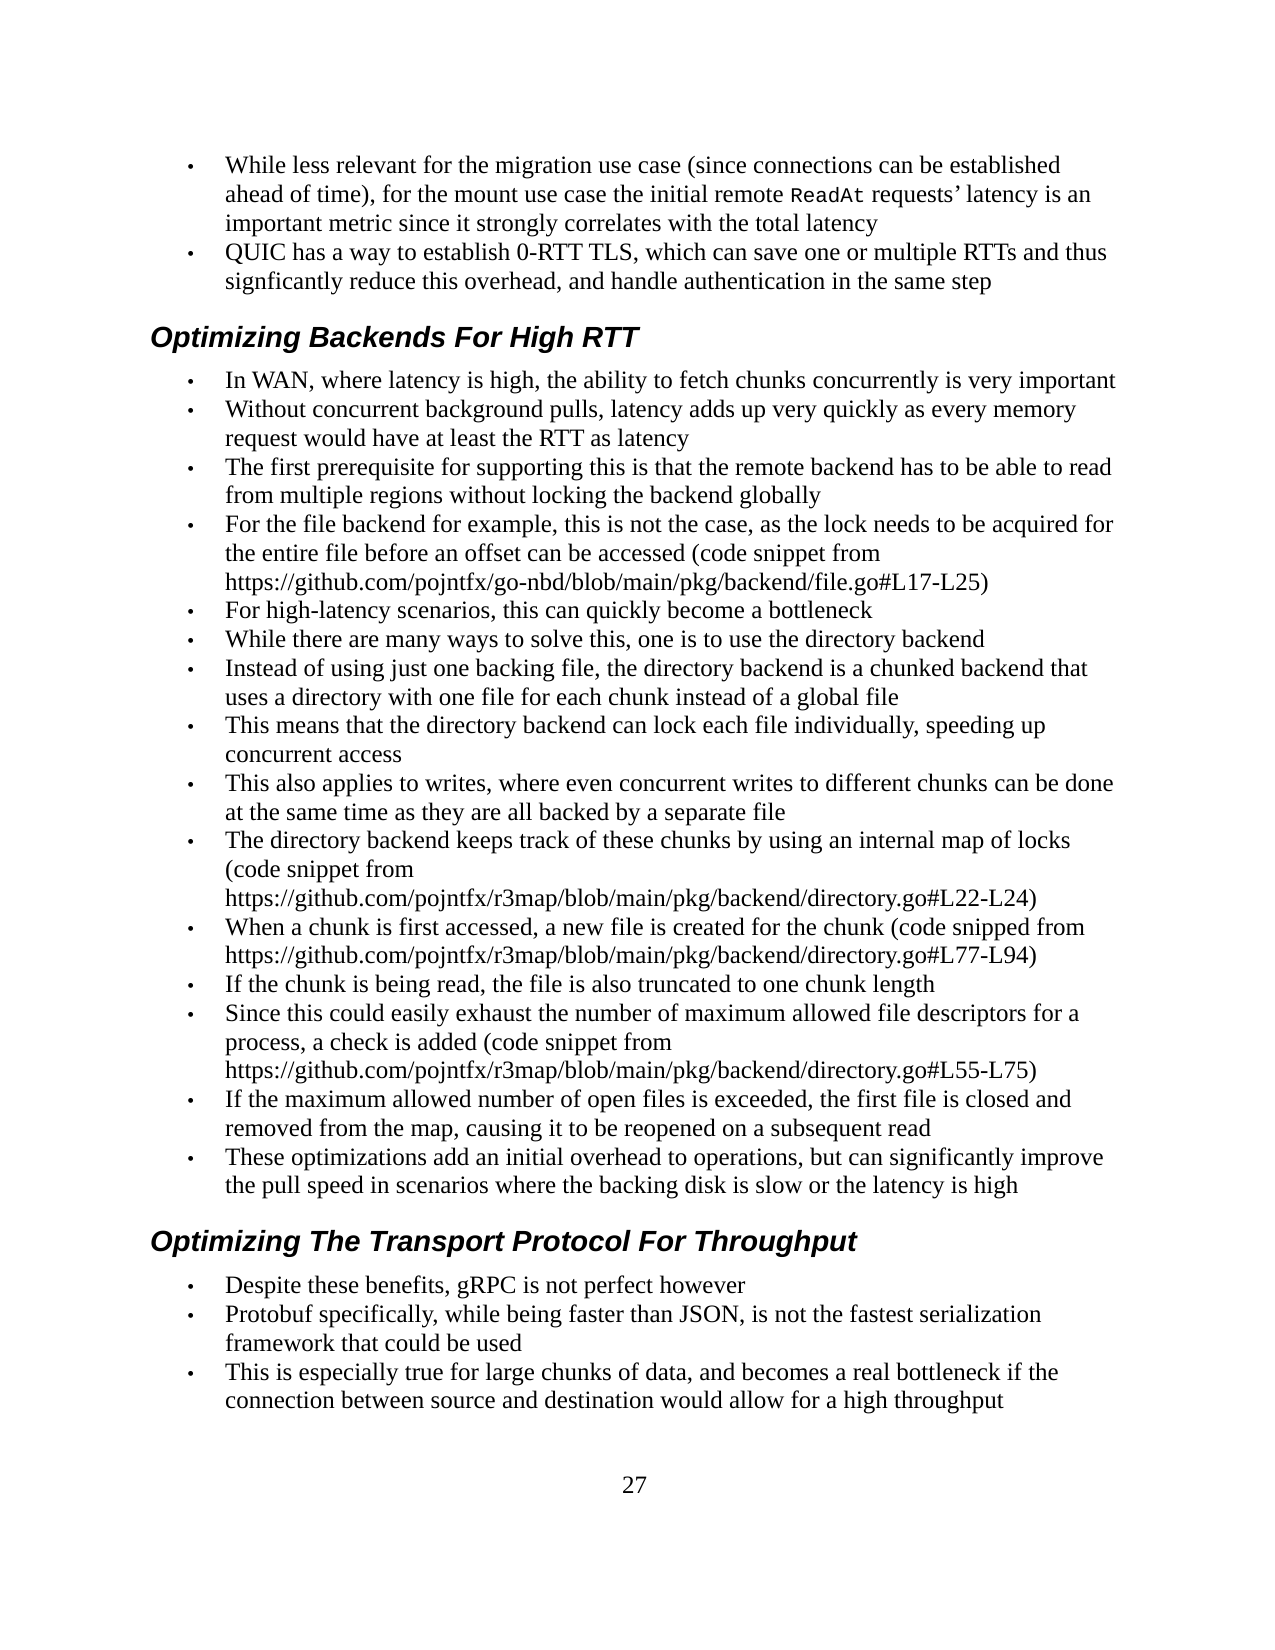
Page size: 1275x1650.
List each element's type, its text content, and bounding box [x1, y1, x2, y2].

list Without concurrent background pulls, latency adds up very quickly as every memory request would have at least the RTT as latency [187, 394, 1125, 452]
list In WAN, where latency is high, the ability to fetch chunks concurrently is very important [187, 366, 1125, 394]
list When a chunk is first accessed, a new file is created for the chunk (code snipped from https://github.com/pojntfx/r3map/blob/main/pkg/backend/directory.go#L77-L94) [187, 912, 1125, 969]
list This is especially true for large chunks of data, and becomes a real bottleneck if the connection between source and destination would allow for a high throughput [187, 1357, 1125, 1414]
subtitle Optimizing The Transport Protocol For Throughput [150, 1224, 1125, 1258]
list Despite these benefits, gRPC is not perfect however [187, 1270, 1125, 1299]
list This also applies to writes, where even concurrent writes to different chunks can be done at the same time as they are all backed by a separate file [187, 768, 1125, 826]
list The first prerequisite for supporting this is that the remote backend has to be able to read from multiple regions without locking the backend globally [187, 452, 1125, 509]
list While there are many ways to solve this, one is to use the directory backend [187, 624, 1125, 653]
list Protobuf specifically, while being faster than JSON, is not the fastest serialization framework that could be used [187, 1299, 1125, 1357]
list If the maximum allowed number of open files is exceeded, the first file is closed and removed from the map, causing it to be reopened on a subsequent read [187, 1084, 1125, 1142]
subtitle Optimizing Backends For High RTT [150, 319, 1125, 353]
list These optimizations add an initial overhead to operations, but can significantly improve the pull speed in scenarios where the backing disk is slow or the latency is high [187, 1142, 1125, 1199]
list Instead of using just one backing file, the directory backend is a chunked backend that uses a directory with one file for each chunk instead of a global file [187, 653, 1125, 711]
list For the file backend for example, this is not the case, as the lock needs to be acquired for the entire file before an offset can be accessed (code snippet from https://github.com/pojntfx/go-nbd/blob/main/pkg/backend/file.go#L17-L25) [187, 509, 1125, 596]
list Since this could easily exhaust the number of maximum allowed file descriptors for a process, a check is added (code snippet from https://github.com/pojntfx/r3map/blob/main/pkg/backend/directory.go#L55-L75) [187, 998, 1125, 1084]
list If the chunk is being read, the file is also truncated to one chunk length [187, 969, 1125, 998]
list This means that the directory backend can lock each file individually, speeding up concurrent access [187, 711, 1125, 768]
list While less relevant for the migration use case (since connections can be established ahead of time), for the mount use case the initial remote ReadAt requests’ latency is an important metric since it strongly correlates with the total latency [187, 150, 1125, 237]
list The directory backend keeps track of these chunks by using an internal map of locks (code snippet from https://github.com/pojntfx/r3map/blob/main/pkg/backend/directory.go#L22-L24) [187, 826, 1125, 912]
list QUIC has a way to establish 0-RTT TLS, which can save one or multiple RTTs and thus signficantly reduce this overhead, and handle authentication in the same step [187, 237, 1125, 294]
list For high-latency scenarios, this can quickly become a bottleneck [187, 596, 1125, 624]
